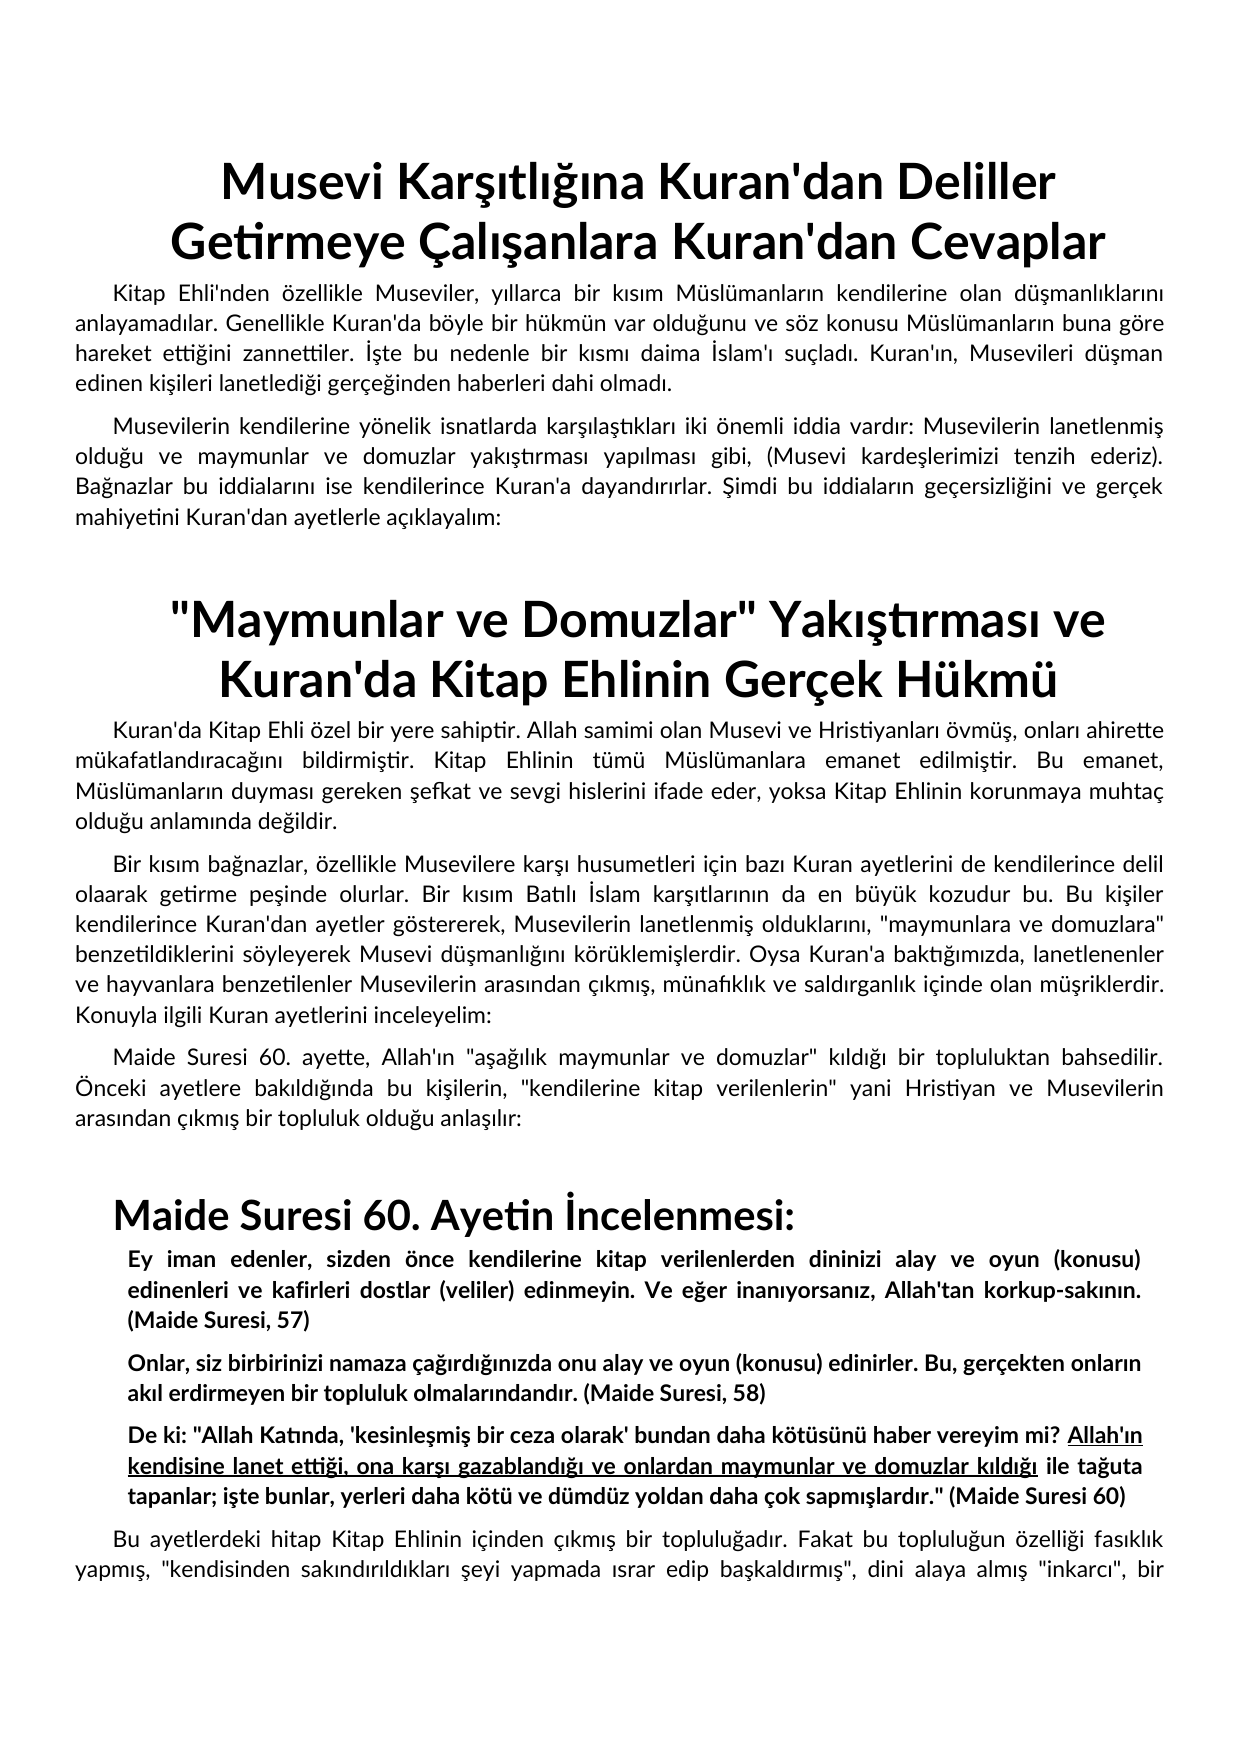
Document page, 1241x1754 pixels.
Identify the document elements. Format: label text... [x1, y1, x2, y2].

text Bu ayetlerdeki hitap Kitap Ehlinin içinden çıkmış bir topluluğadır. Fakat bu topluluğun özelliği fasıklık yapmış, "kendisinden sakındırıldıkları şeyi yapmada ısrar edip başkaldırmış", dini alaya almış "inkarcı", bir [75, 1524, 1165, 1582]
text Kuran'da Kitap Ehli özel bir yere sahiptir. Allah samimi olan Musevi ve Hristiyanları övmüş, onları ahirette mükafatlandıracağını bildirmiştir. Kitap Ehlinin tümü Müslümanlara emanet edilmiştir. Bu emanet, Müslümanların duyması gereken şefkat ve sevgi hislerini ifade eder, yoksa Kitap Ehlinin korunmaya muhtaç olduğu anlamında değildir. [75, 716, 1165, 834]
text Kitap Ehli'nden özellikle Museviler, yıllarca bir kısım Müslümanların kendilerine olan düşmanlıklarını anlayamadılar. Genellikle Kuran'da böyle bir hükmün var olduğunu ve söz konusu Müslümanların buna göre hareket ettiğini zannettiler. İşte bu nedenle bir kısmı daima İslam'ı suçladı. Kuran'ın, Musevileri düşman edinen kişileri lanetlediği gerçeğinden haberleri dahi olmadı. [75, 278, 1165, 396]
text Ey iman edenler, sizden önce kendilerine kitap verilenlerden dininizi alay ve oyun (konusu) edinenleri ve kafirleri dostlar (veliler) edinmeyin. Ve eğer inanıyorsanız, Allah'tan korkup-sakının. (Maide Suresi, 57) [127, 1245, 1143, 1333]
subtitle Maide Suresi 60. Ayetin İncelenmesi: [112, 1189, 1165, 1239]
subtitle Musevi Karşıtlığına Kuran'dan Deliller Getirmeye Çalışanlara Kuran'dan Cevaplar [112, 150, 1165, 270]
text De ki: "Allah Katında, 'kesinleşmiş bir ceza olarak' bundan daha kötüsünü haber vereyim mi? Allah'ın kendisine lanet ettiği, ona karşı gazablandığı ve onlardan maymunlar ve domuzlar kıldığı ile tağuta tapanlar; işte bunlar, yerleri daha kötü ve dümdüz yoldan daha çok sapmışlardır." (Maide Suresi 60) [127, 1421, 1143, 1509]
text Bir kısım bağnazlar, özellikle Musevilere karşı husumetleri için bazı Kuran ayetlerini de kendilerince delil olaarak getirme peşinde olurlar. Bir kısım Batılı İslam karşıtlarının da en büyük kozudur bu. Bu kişiler kendilerince Kuran'dan ayetler göstererek, Musevilerin lanetlenmiş olduklarını, "maymunlara ve domuzlara" benzetildiklerini söyleyerek Musevi düşmanlığını körüklemişlerdir. Oysa Kuran'a baktığımızda, lanetlenenler ve hayvanlara benzetilenler Musevilerin arasından çıkmış, münafıklık ve saldırganlık içinde olan müşriklerdir. Konuyla ilgili Kuran ayetlerini inceleyelim: [75, 849, 1165, 1028]
subtitle "Maymunlar ve Domuzlar" Yakıştırması ve Kuran'da Kitap Ehlinin Gerçek Hükmü [112, 588, 1165, 708]
text Onlar, siz birbirinizi namaza çağırdığınızda onu alay ve oyun (konusu) edinirler. Bu, gerçekten onların akıl erdirmeyen bir topluluk olmalarındandır. (Maide Suresi, 58) [127, 1348, 1143, 1406]
text Musevilerin kendilerine yönelik isnatlarda karşılaştıkları iki önemli iddia vardır: Musevilerin lanetlenmiş olduğu ve maymunlar ve domuzlar yakıştırması yapılması gibi, (Musevi kardeşlerimizi tenzih ederiz). Bağnazlar bu iddialarını ise kendilerince Kuran'a dayandırırlar. Şimdi bu iddiaların geçersizliğini ve gerçek mahiyetini Kuran'dan ayetlerle açıklayalım: [75, 412, 1165, 530]
text Maide Suresi 60. ayette, Allah'ın "aşağılık maymunlar ve domuzlar" kıldığı bir topluluktan bahsedilir. Önceki ayetlere bakıldığında bu kişilerin, "kendilerine kitap verilenlerin" yani Hristiyan ve Musevilerin arasından çıkmış bir topluluk olduğu anlaşılır: [75, 1043, 1165, 1131]
